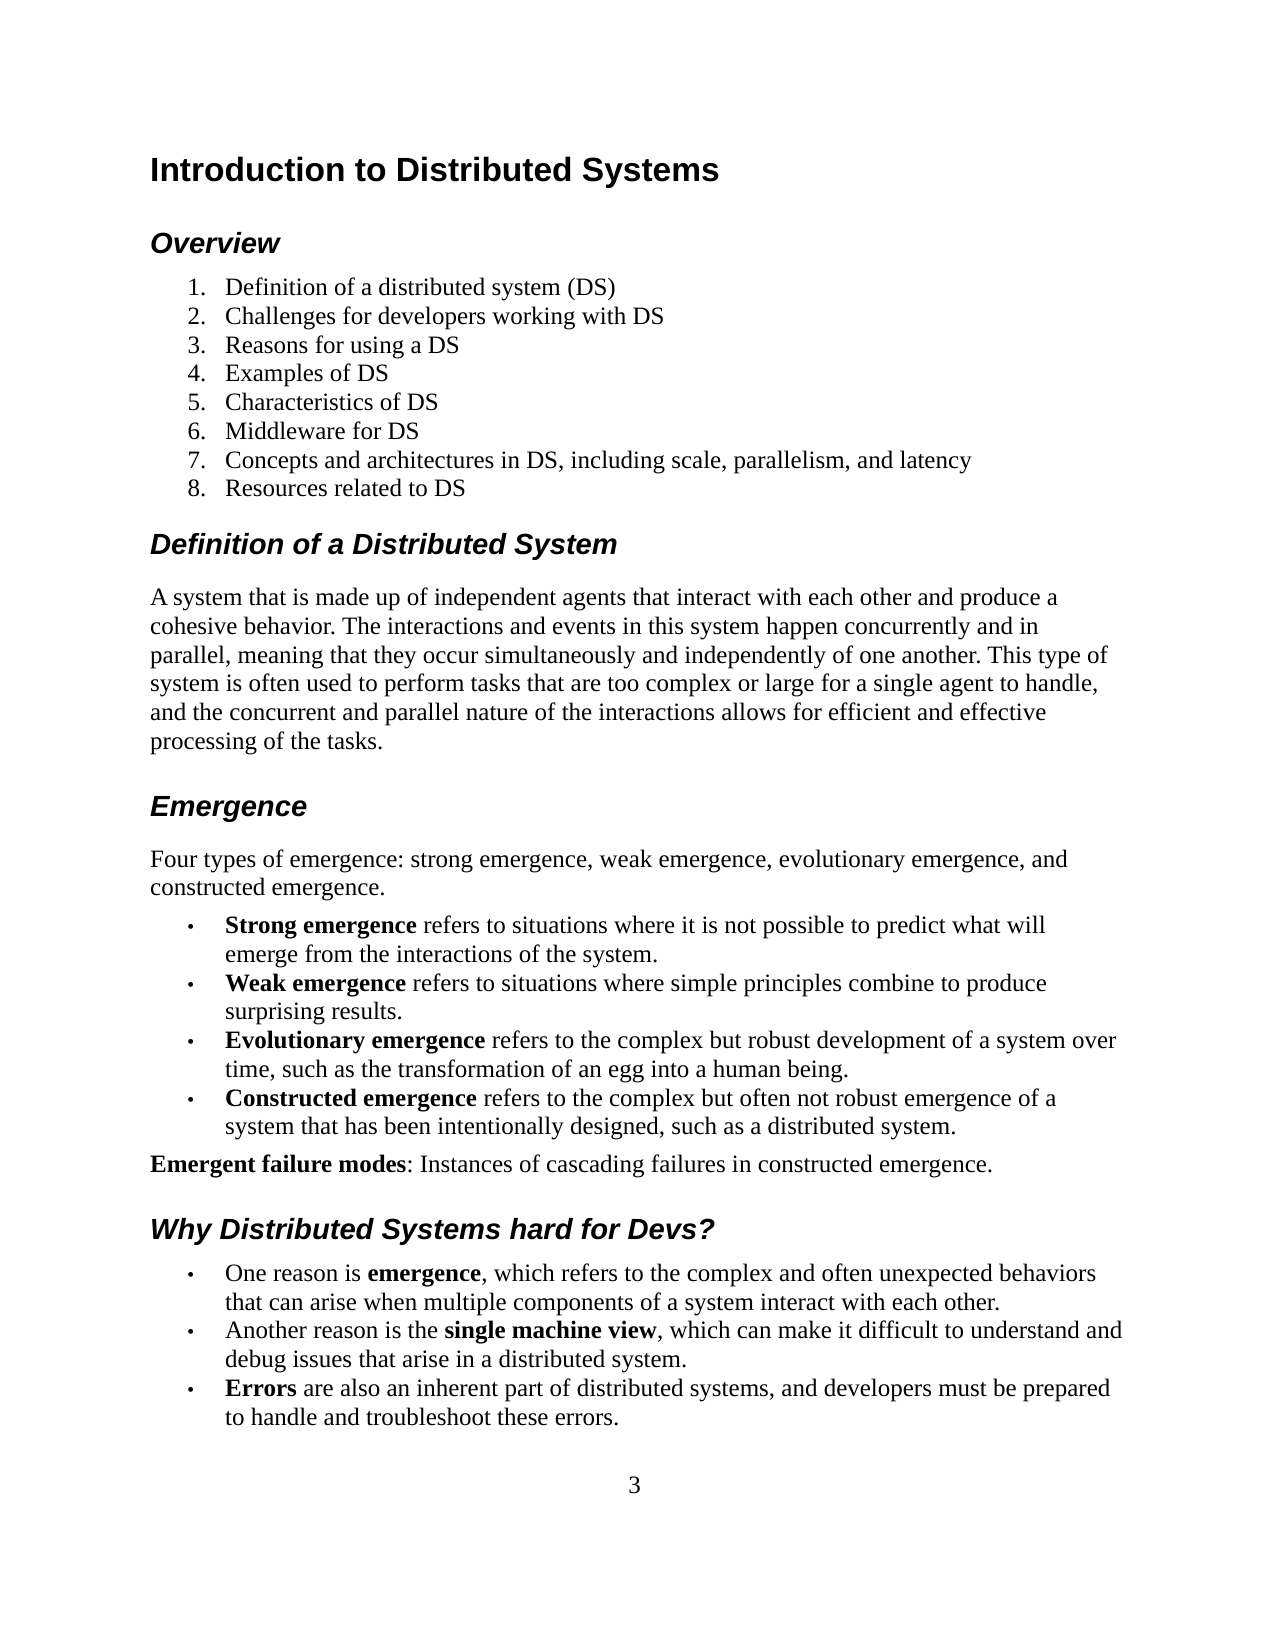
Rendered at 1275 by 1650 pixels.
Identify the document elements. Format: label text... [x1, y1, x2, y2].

list Resources related to DS [187, 473, 1125, 502]
text A system that is made up of independent agents that interact with each other and produce a cohesive behavior. The interactions and events in this system happen concurrently and in parallel, meaning that they occur simultaneously and independently of one another. This type of system is often used to perform tasks that are too complex or large for a single agent to handle, and the concurrent and parallel nature of the interactions allows for efficient and effective processing of the tasks. [150, 582, 1125, 755]
list Strong emergence refers to situations where it is not possible to predict what will emerge from the interactions of the system. [187, 910, 1125, 968]
subtitle Overview [150, 226, 1125, 260]
list Middleware for DS [187, 416, 1125, 445]
subtitle Introduction to Distributed Systems [150, 150, 1125, 189]
list Evolutionary emergence refers to the complex but robust development of a system over time, such as the transformation of an egg into a human being. [187, 1025, 1125, 1083]
list Definition of a distributed system (DS) [187, 272, 1125, 301]
text Emergent failure modes: Instances of cascading failures in constructed emergence. [150, 1149, 1125, 1178]
subtitle Why Distributed Systems hard for Devs? [150, 1212, 1125, 1245]
list Weak emergence refers to situations where simple principles combine to produce surprising results. [187, 968, 1125, 1025]
list Constructed emergence refers to the complex but often not robust emergence of a system that has been intentionally designed, such as a distributed system. [187, 1083, 1125, 1140]
list Errors are also an inherent part of distributed systems, and developers must be prepared to handle and troubleshoot these errors. [187, 1373, 1125, 1430]
list Concepts and architectures in DS, including scale, parallelism, and latency [187, 445, 1125, 473]
text Four types of emergence: strong emergence, weak emergence, evolutionary emergence, and constructed emergence. [150, 844, 1125, 901]
list Examples of DS [187, 358, 1125, 387]
list Another reason is the single machine view, which can make it difficult to understand and debug issues that arise in a distributed system. [187, 1315, 1125, 1373]
list Reasons for using a DS [187, 330, 1125, 358]
list Characteristics of DS [187, 387, 1125, 416]
subtitle Definition of a Distributed System [150, 527, 1125, 561]
subtitle Emergence [150, 789, 1125, 822]
list One reason is emergence, which refers to the complex and often unexpected behaviors that can arise when multiple components of a system interact with each other. [187, 1258, 1125, 1315]
list Challenges for developers working with DS [187, 301, 1125, 330]
